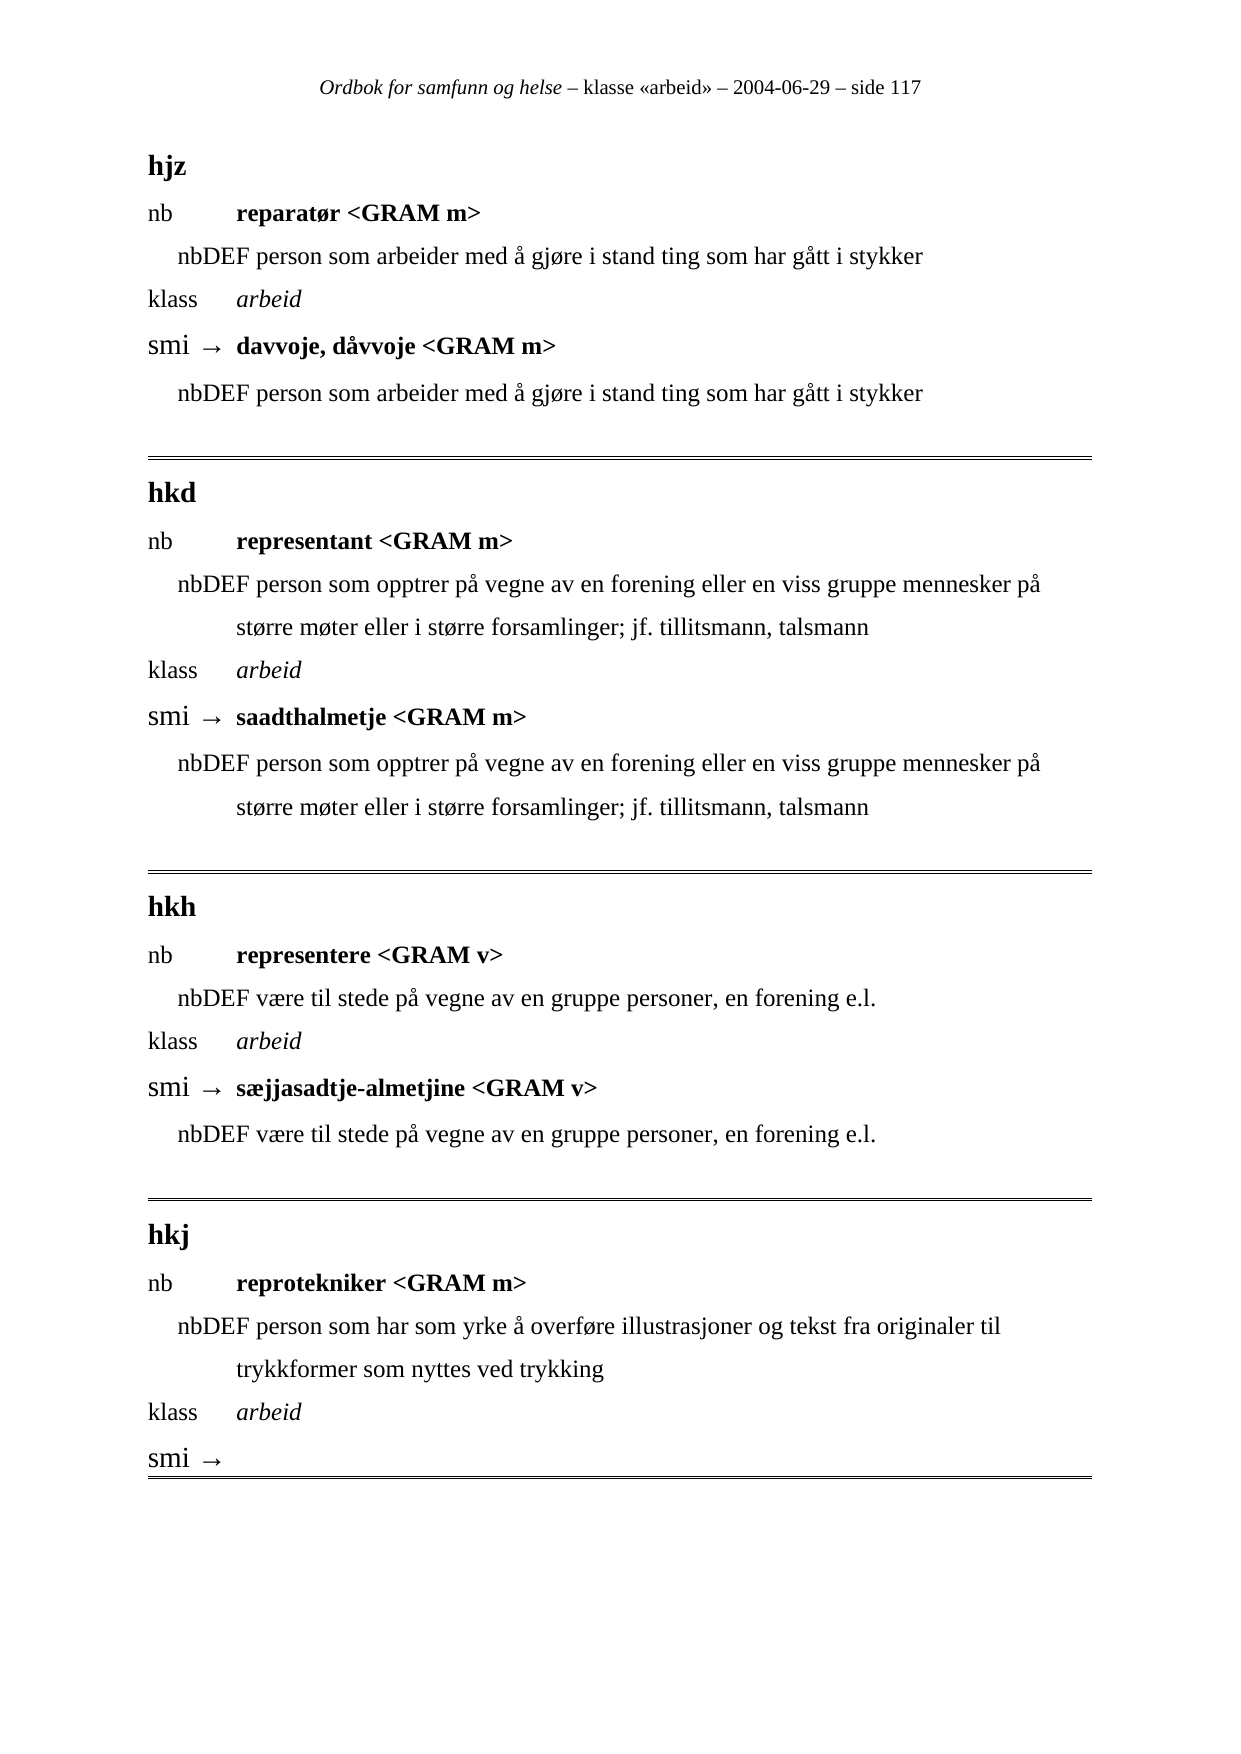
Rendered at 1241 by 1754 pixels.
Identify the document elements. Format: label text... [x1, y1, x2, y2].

text smi → sæjjasadtje-almetjine <GRAM v> [148, 1069, 1092, 1103]
text nbDEF person som opptrer på vegne av en forening eller en viss gruppe mennesker på større møter eller i større forsamlinger; jf. tillitsmann, talsmann [177, 569, 1092, 641]
text nb reprotekniker <GRAM m> [148, 1268, 1092, 1296]
text hkh [148, 889, 1092, 923]
text klass arbeid [148, 284, 1092, 313]
text nbDEF person som arbeider med å gjøre i stand ting som har gått i stykker [177, 378, 1092, 406]
text hkd [148, 475, 1092, 509]
text nbDEF person som opptrer på vegne av en forening eller en viss gruppe mennesker på større møter eller i større forsamlinger; jf. tillitsmann, talsmann [177, 748, 1092, 820]
text nbDEF person som har som yrke å overføre illustrasjoner og tekst fra originaler til trykkformer som nyttes ved trykking [177, 1311, 1092, 1383]
text hkj [148, 1217, 1092, 1251]
text smi → [148, 1440, 1092, 1476]
text klass arbeid [148, 1026, 1092, 1055]
text smi → saadthalmetje <GRAM m> [148, 698, 1092, 732]
text klass arbeid [148, 655, 1092, 684]
text nbDEF person som arbeider med å gjøre i stand ting som har gått i stykker [177, 241, 1092, 270]
text nbDEF være til stede på vegne av en gruppe personer, en forening e.l. [177, 1119, 1092, 1148]
text klass arbeid [148, 1397, 1092, 1426]
text nb representant <GRAM m> [148, 526, 1092, 554]
text nb representere <GRAM v> [148, 940, 1092, 968]
text nbDEF være til stede på vegne av en gruppe personer, en forening e.l. [177, 983, 1092, 1012]
text hjz [148, 148, 1092, 181]
text nb reparatør <GRAM m> [148, 198, 1092, 227]
text smi → davvoje, dåvvoje <GRAM m> [148, 327, 1092, 361]
